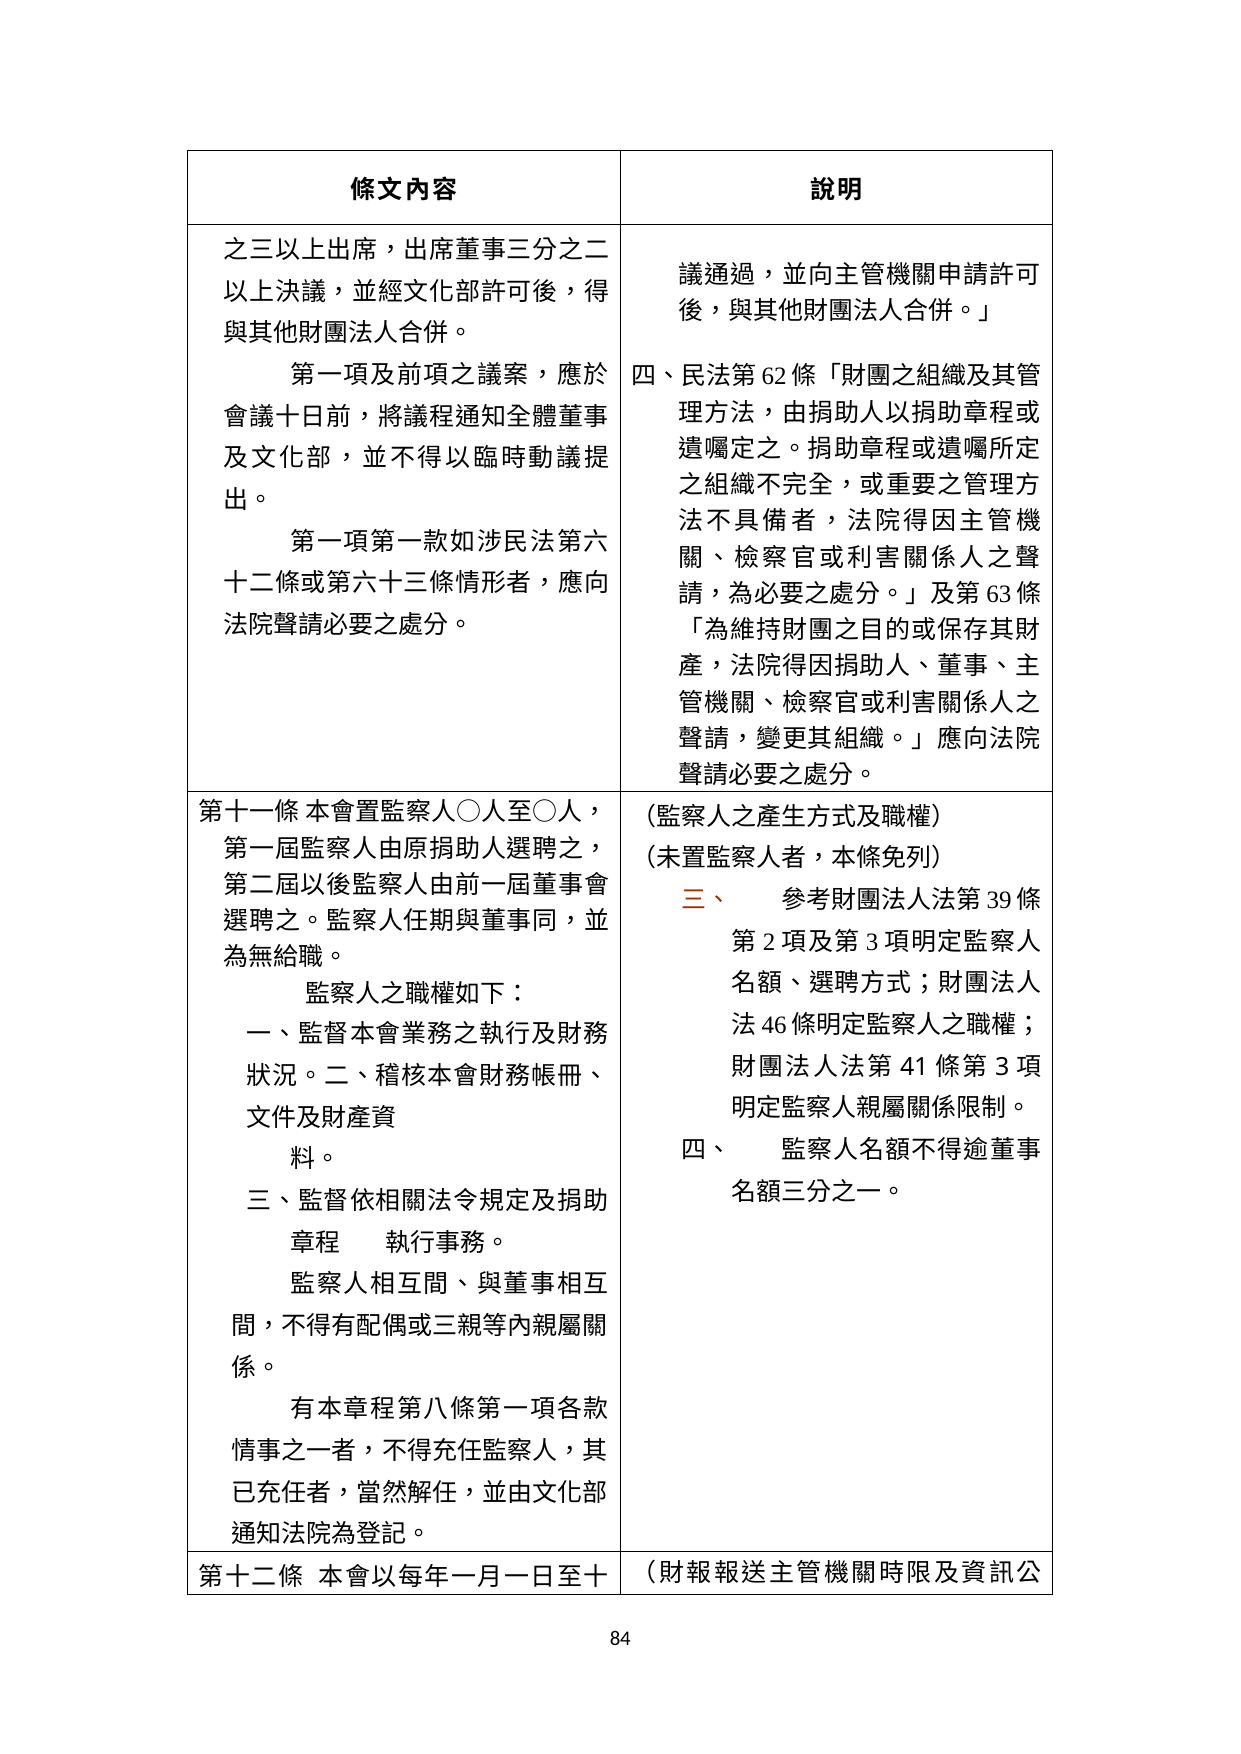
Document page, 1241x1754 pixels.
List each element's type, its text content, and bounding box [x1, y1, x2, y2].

table_cell 之三以上出席，出席董事三分之二以上決議，並經文化部許可後，得與其他財團法人合併。 第一項及前項之議案，應於會議十日前，將議程通知全體董事及文化部，並不得以臨時動議提出。 第一項第一款如涉民法第六十二條或第六十三條情形者，應向法院聲請必要之處分。 [188, 225, 620, 791]
table_cell （監察人之產生方式及職權） （未置監察人者，本條免列） 參考財團法人法第39條第2項及第3項明定監察人名額、選聘方式；財團法人法46條明定監察人之職權；財團法人法第41條第3項明定監察人親屬關係限制。 監察人名額不得逾董事名額三分之一。 [621, 792, 1052, 1551]
table_cell （財報報送主管機關時限及資訊公 [621, 1552, 1052, 1594]
table_cell 第十二條 本會以每年一月一日至十 [188, 1552, 620, 1594]
table_header 條文內容 [188, 151, 620, 224]
table_header 說明 [621, 151, 1052, 224]
table_cell 議通過，並向主管機關申請許可後，與其他財團法人合併。」 四、民法第62條「財團之組織及其管理方法，由捐助人以捐助章程或遺囑定之。捐助章程或遺囑所定之組織不完全，或重要之管理方法不具備者，法院得因主管機關、檢察官或利害關係人之聲請，為必要之處分。」及第63條「為維持財團之目的或保存其財產，法院得因捐助人、董事、主管機關、檢察官或利害關係人之聲請，變更其組織。」應向法院聲請必要之處分。 [621, 225, 1052, 791]
table_cell 第十一條 本會置監察人○人至○人，第一屆監察人由原捐助人選聘之，第二屆以後監察人由前一屆董事會選聘之。監察人任期與董事同，並為無給職。 監察人之職權如下： 一、監督本會業務之執行及財務狀況。二、稽核本會財務帳冊、文件及財產資 料。 三、監督依相關法令規定及捐助章程 執行事務。 監察人相互間、與董事相互間，不得有配偶或三親等內親屬關係。 有本章程第八條第一項各款情事之一者，不得充任監察人，其已充任者，當然解任，並由文化部通知法院為登記。 [188, 792, 620, 1551]
